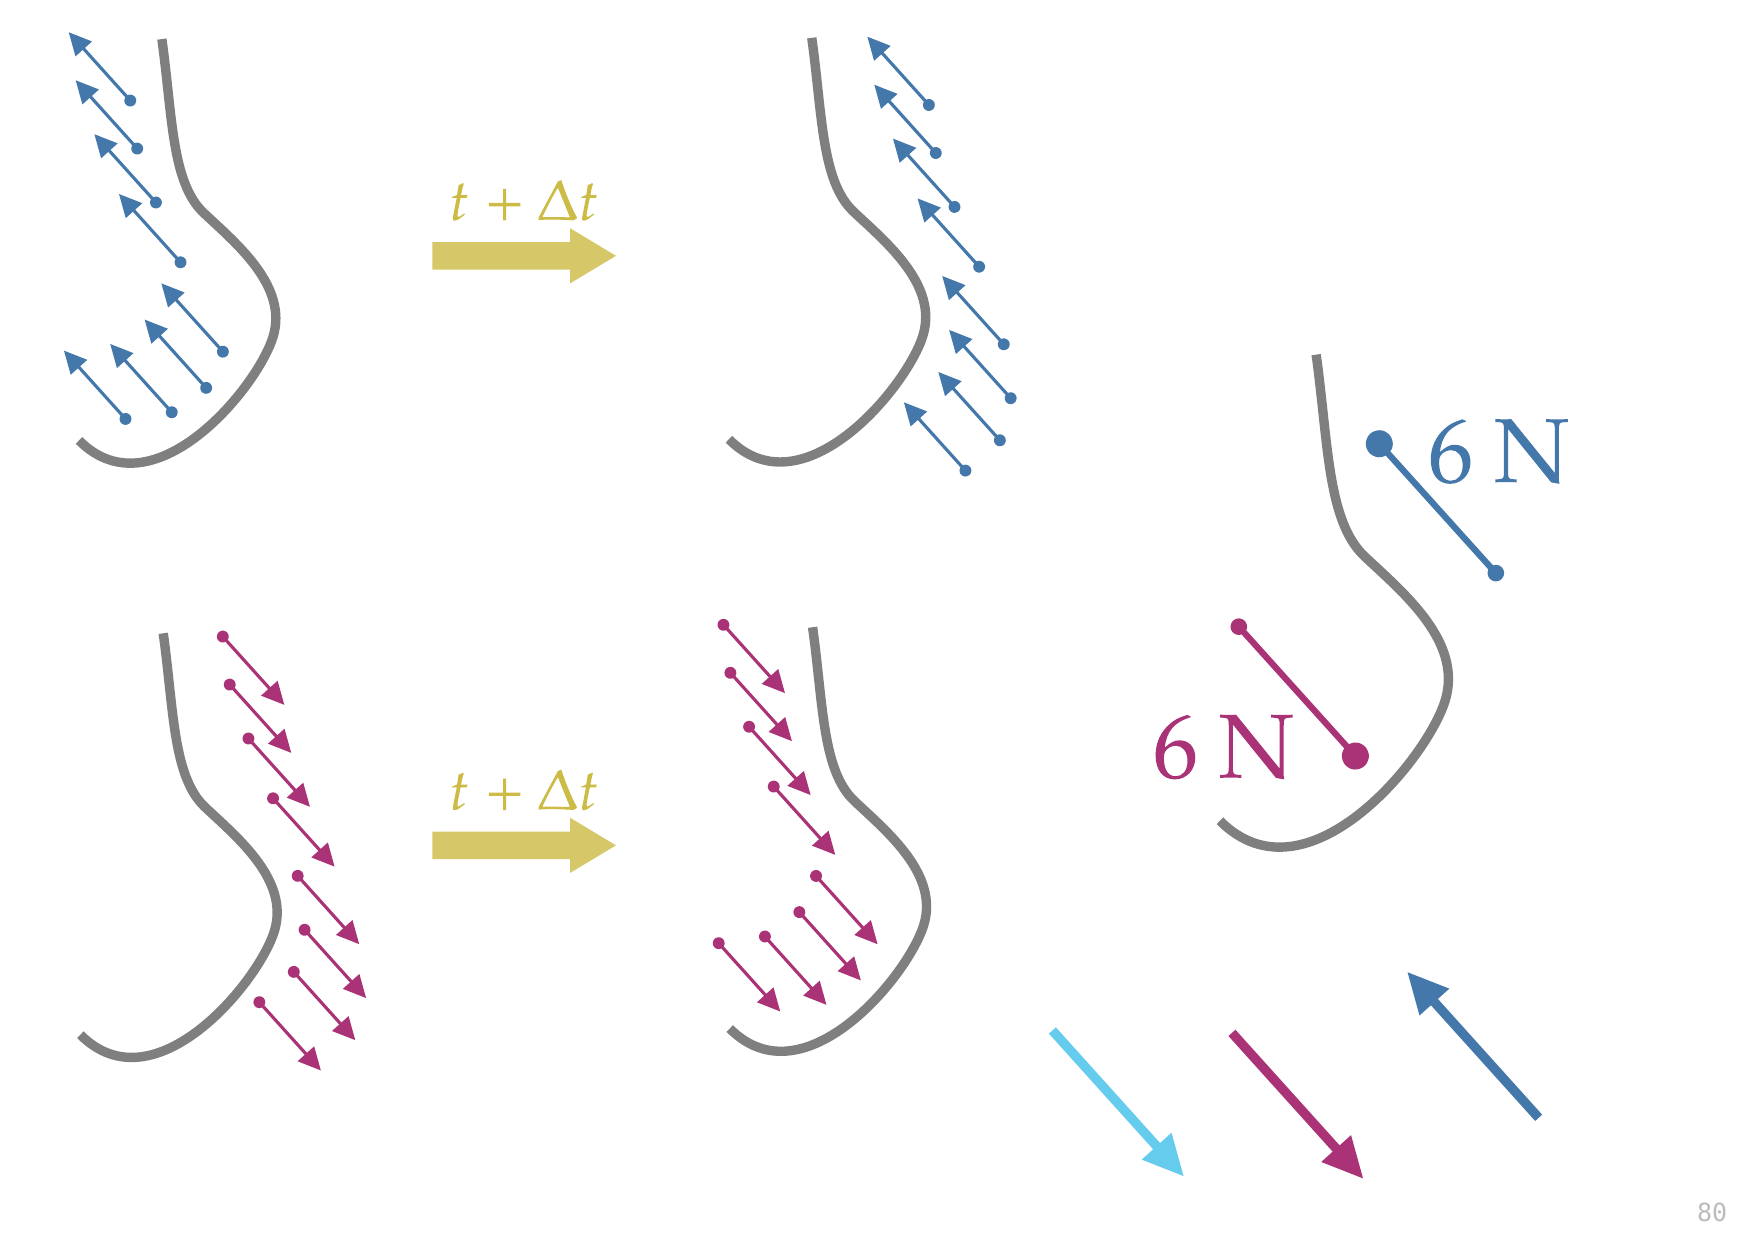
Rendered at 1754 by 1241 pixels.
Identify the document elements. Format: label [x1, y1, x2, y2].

text_box [538, 769, 577, 810]
text_box [581, 772, 597, 811]
text_box [538, 180, 577, 221]
text_box [451, 183, 468, 221]
text_box [451, 772, 468, 811]
text_box [1155, 714, 1196, 780]
text_box [1430, 419, 1471, 484]
text_box [432, 228, 617, 284]
text_box [488, 188, 521, 221]
text_box [432, 817, 617, 873]
text_box [581, 183, 597, 221]
text_box [1220, 714, 1293, 780]
text_box [488, 778, 521, 811]
text_box [1495, 419, 1568, 484]
